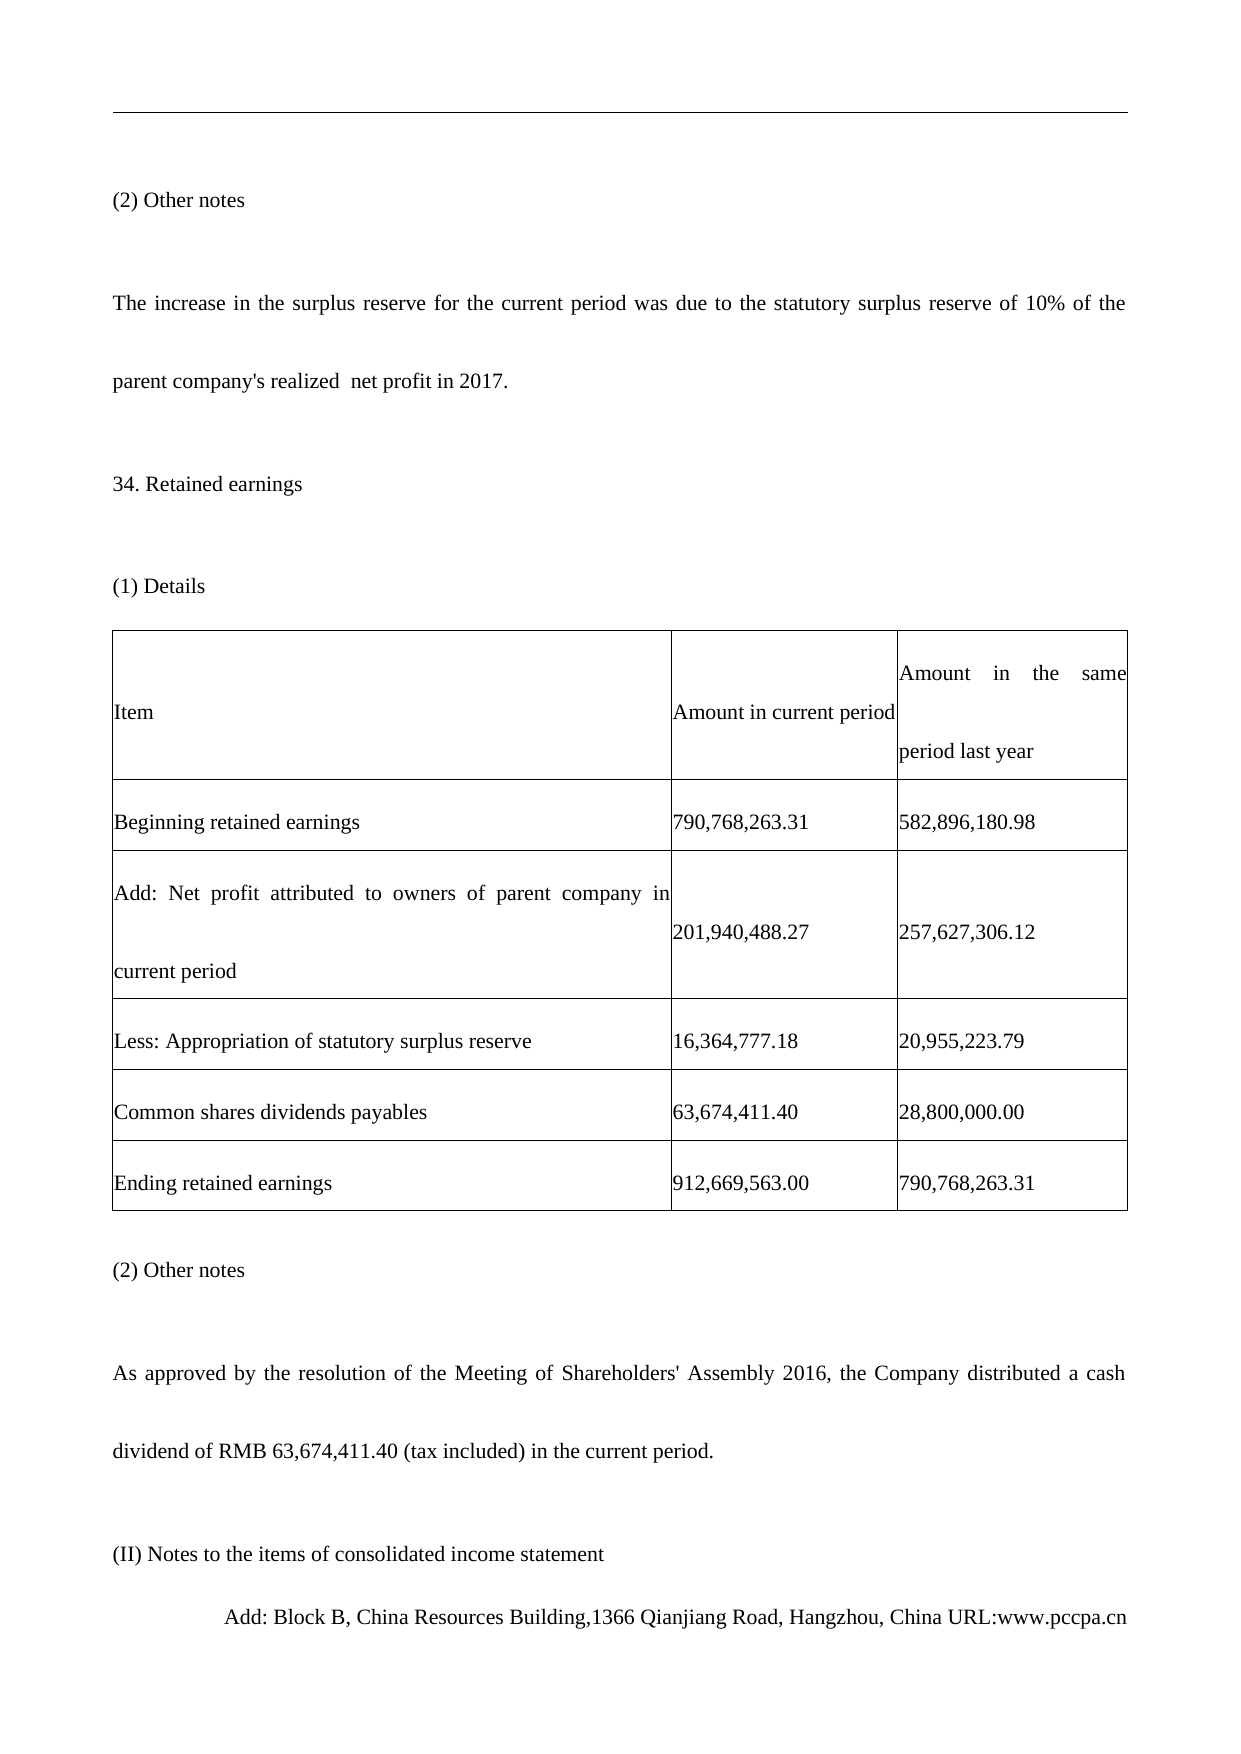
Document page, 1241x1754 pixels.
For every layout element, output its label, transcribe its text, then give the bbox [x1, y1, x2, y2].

text 34. Retained earnings [112, 442, 1128, 504]
table_cell Add: Net profit attributed to owners of parent company in current period [113, 851, 671, 998]
table_cell Less: Appropriation of statutory surplus reserve [113, 999, 671, 1069]
text The increase in the surplus reserve for the current period was due to the statutory surplus reserve of 10% of the parent company's realized net profit in 2017. [112, 261, 1128, 402]
text (2) Other notes [112, 1228, 1128, 1291]
table_cell 790,768,263.31 [898, 1141, 1127, 1210]
table_header Amount in the same period last year [898, 631, 1127, 779]
table_cell Ending retained earnings [113, 1141, 671, 1210]
table_cell 28,800,000.00 [898, 1070, 1127, 1139]
text (1) Details [112, 544, 1128, 607]
table_cell 20,955,223.79 [898, 999, 1127, 1069]
table_cell 582,896,180.98 [898, 780, 1127, 849]
table_header Item [113, 631, 671, 779]
text (2) Other notes [112, 158, 1128, 221]
table_cell 16,364,777.18 [672, 999, 897, 1069]
table_cell Common shares dividends payables [113, 1070, 671, 1139]
text As approved by the resolution of the Meeting of Shareholders' Assembly 2016, the Company distributed a cash dividend of RMB 63,674,411.40 (tax included) in the current period. [112, 1331, 1128, 1472]
table_header Amount in current period [672, 631, 897, 779]
table_cell Beginning retained earnings [113, 780, 671, 849]
table_cell 201,940,488.27 [672, 851, 897, 998]
table_cell 63,674,411.40 [672, 1070, 897, 1139]
table_cell 912,669,563.00 [672, 1141, 897, 1210]
text (II) Notes to the items of consolidated income statement [112, 1512, 1128, 1574]
table_cell 257,627,306.12 [898, 851, 1127, 998]
table_cell 790,768,263.31 [672, 780, 897, 849]
